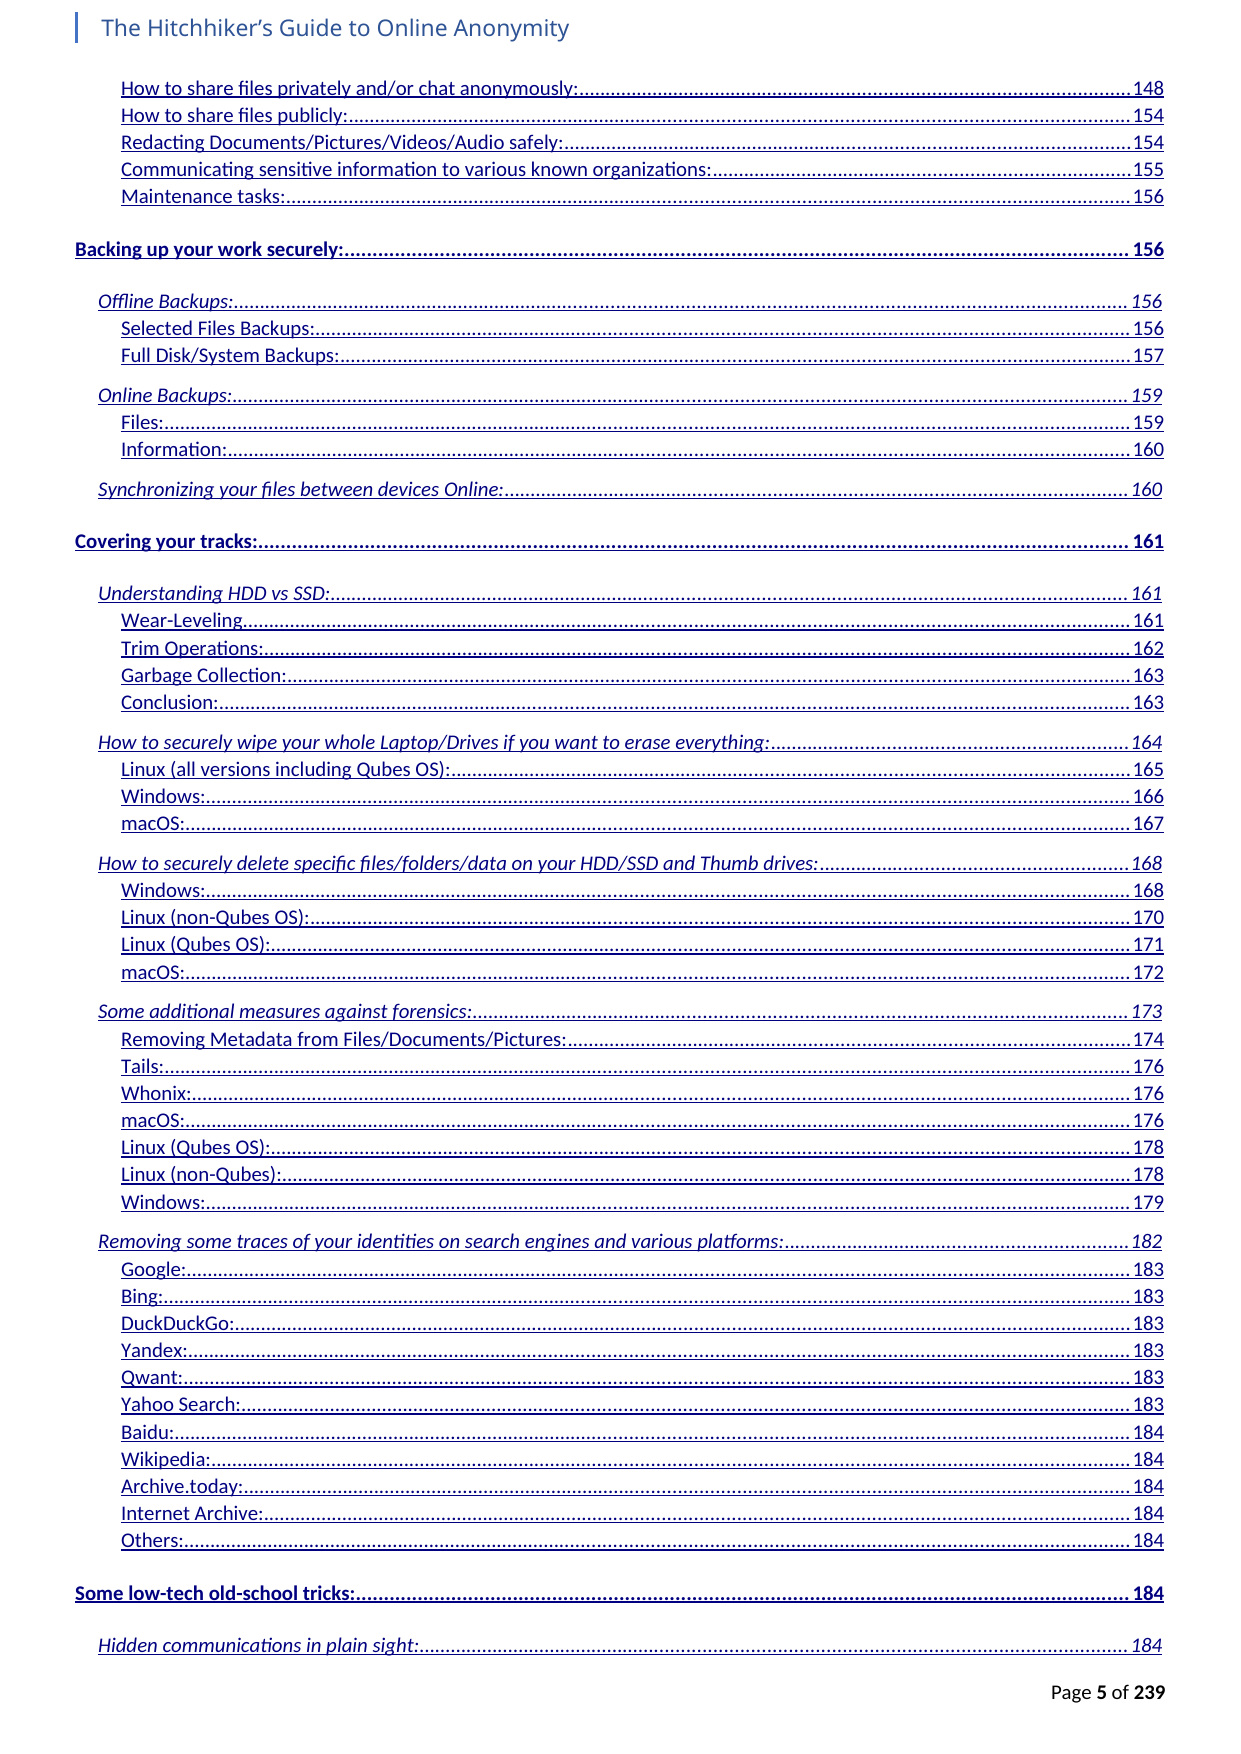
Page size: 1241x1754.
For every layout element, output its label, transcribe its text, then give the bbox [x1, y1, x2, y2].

text Selected Files Backups: 156 [121, 315, 1165, 341]
text Trim Operations: 162 [121, 635, 1165, 660]
text How to share files publicly: 154 [121, 102, 1165, 127]
text Linux (Qubes OS): 178 [121, 1134, 1165, 1160]
text Offline Backups: 156 [98, 288, 1165, 313]
text Windows: 179 [121, 1189, 1165, 1214]
text Google: 183 [121, 1256, 1165, 1281]
text Synchronizing your files between devices Online: 160 [98, 476, 1165, 501]
text Backing up your work securely: 156 [75, 236, 1165, 261]
text Conclusion: 163 [121, 689, 1165, 714]
text Linux (Qubes OS): 171 [121, 932, 1165, 957]
text Linux (non-Qubes): 178 [121, 1162, 1165, 1187]
text Files: 159 [121, 409, 1165, 434]
text Understanding HDD vs SSD: 161 [98, 580, 1165, 606]
text Information: 160 [121, 436, 1165, 462]
text Removing some traces of your identities on search engines and various platforms: 182 [98, 1228, 1165, 1254]
text Communicating sensitive information to various known organizations: 155 [121, 156, 1165, 182]
text Yandex: 183 [121, 1337, 1165, 1363]
text Garbage Collection: 163 [121, 662, 1165, 687]
text DuckDuckGo: 183 [121, 1310, 1165, 1336]
text Wikipedia: 184 [121, 1446, 1165, 1471]
text Wear-Leveling. 161 [121, 608, 1165, 633]
text Full Disk/System Backups: 157 [121, 342, 1165, 368]
text How to share files privately and/or chat anonymously: 148 [121, 75, 1165, 100]
text macOS: 176 [121, 1107, 1165, 1133]
text Internet Archive: 184 [121, 1500, 1165, 1526]
text Redacting Documents/Pictures/Videos/Audio safely: 154 [121, 129, 1165, 154]
text Maintenance tasks: 156 [121, 183, 1165, 209]
text Linux (all versions including Qubes OS): 165 [121, 756, 1165, 781]
text Hidden communications in plain sight: 184 [98, 1632, 1165, 1657]
text Whonix: 176 [121, 1080, 1165, 1106]
text Tails: 176 [121, 1053, 1165, 1078]
text Covering your tracks: 161 [75, 528, 1165, 554]
text Baidu: 184 [121, 1419, 1165, 1444]
text Some low-tech old-school tricks: 184 [75, 1580, 1165, 1605]
text Linux (non-Qubes OS): 170 [121, 904, 1165, 930]
text Yahoo Search: 183 [121, 1392, 1165, 1417]
text macOS: 172 [121, 959, 1165, 984]
text How to securely wipe your whole Laptop/Drives if you want to erase everything: 164 [98, 729, 1165, 754]
text How to securely delete specific files/folders/data on your HDD/SSD and Thumb drives: 168 [98, 850, 1165, 876]
text Some additional measures against forensics: 173 [98, 998, 1165, 1024]
text Windows: 166 [121, 783, 1165, 809]
text Bing: 183 [121, 1283, 1165, 1308]
text Windows: 168 [121, 877, 1165, 903]
text Online Backups: 159 [98, 382, 1165, 407]
text Removing Metadata from Files/Documents/Pictures: 174 [121, 1026, 1165, 1051]
text macOS: 167 [121, 810, 1165, 836]
text Archive.today: 184 [121, 1473, 1165, 1499]
text Others: 184 [121, 1528, 1165, 1553]
text Qwant: 183 [121, 1364, 1165, 1390]
